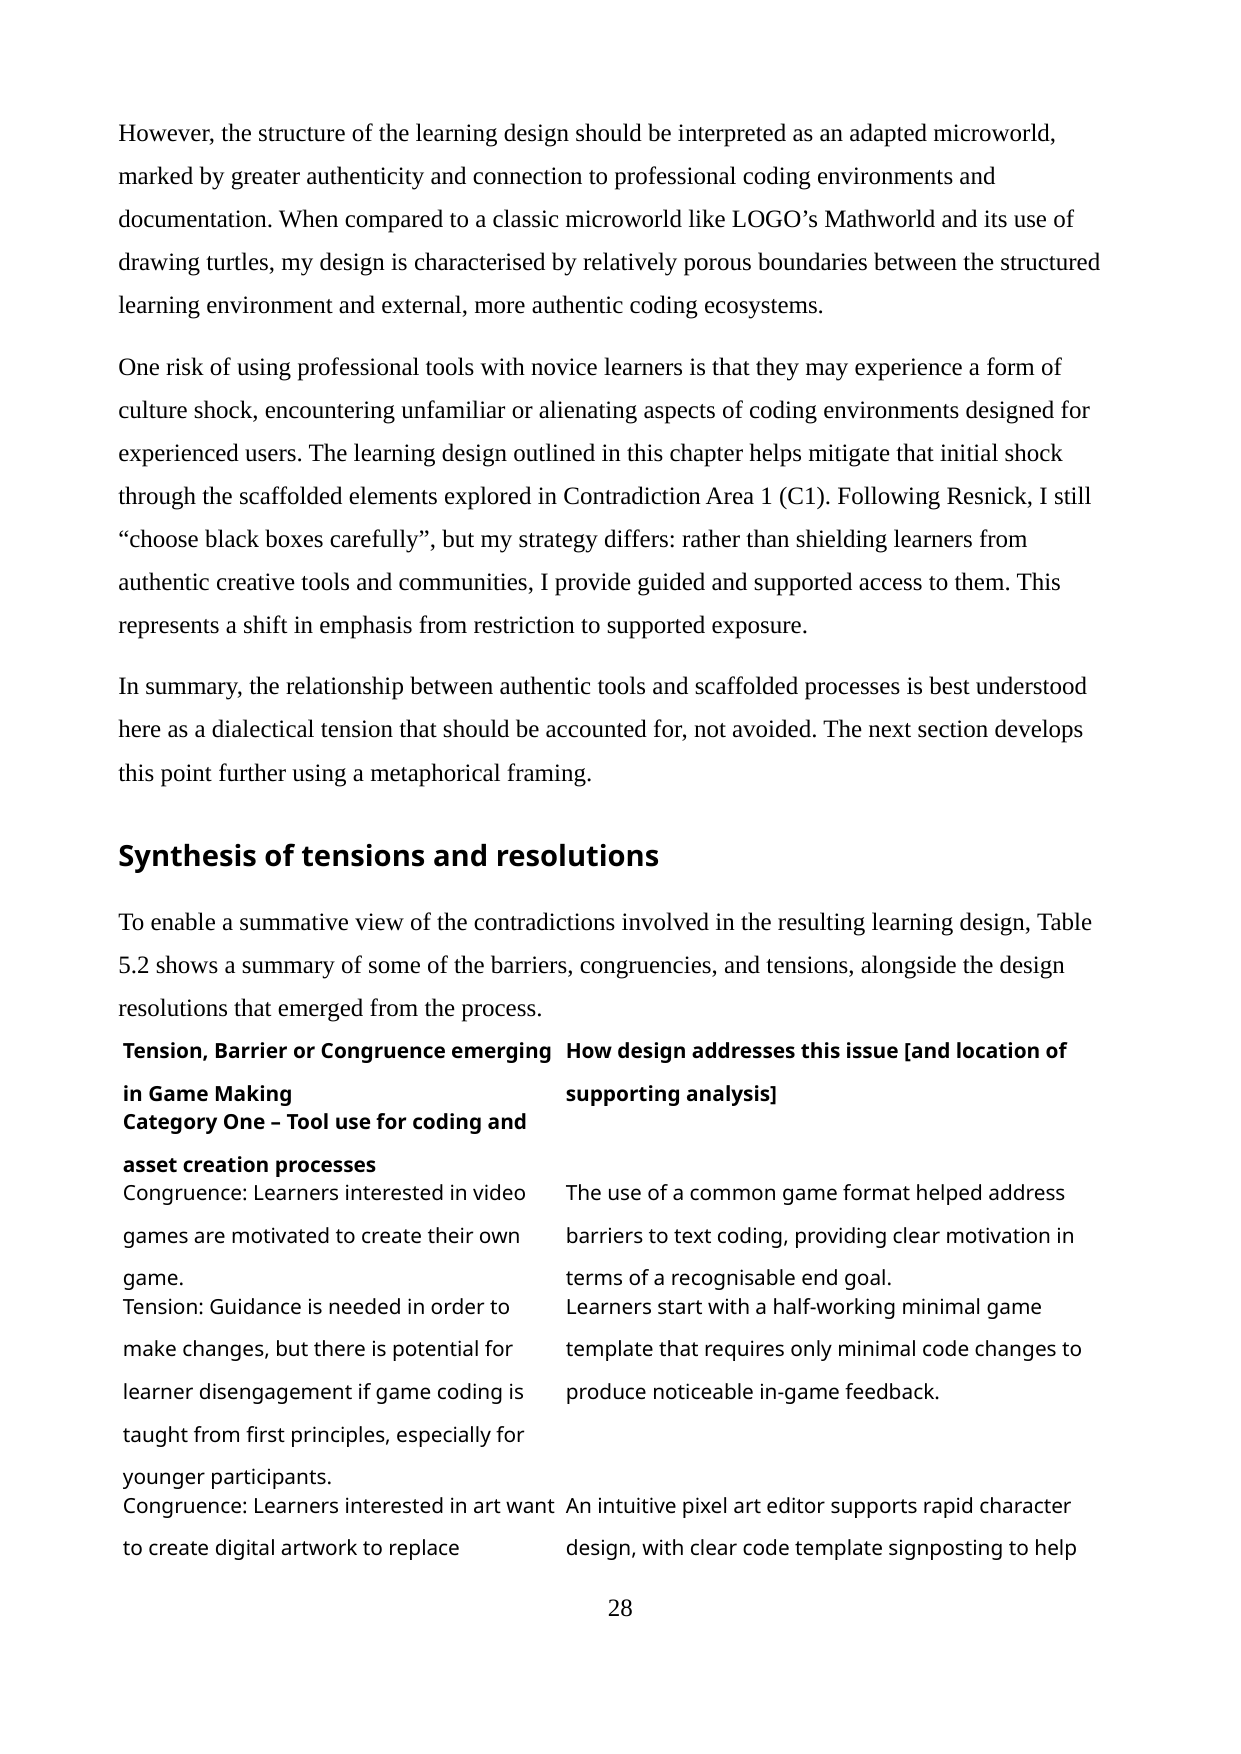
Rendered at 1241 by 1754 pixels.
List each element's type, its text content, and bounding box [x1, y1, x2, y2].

table_header Tension, Barrier or Congruence emerging in Game Making [118, 1036, 561, 1107]
table_cell Learners start with a half-working minimal game template that requires only minimal code changes to produce noticeable in-game feedback. [561, 1292, 1122, 1491]
table_cell An intuitive pixel art editor supports rapid character design, with clear code template signposting to help [561, 1491, 1122, 1562]
text However, the structure of the learning design should be interpreted as an adapted microworld, marked by greater authenticity and connection to professional coding environments and documentation. When compared to a classic microworld like LOGO’s Mathworld and its use of drawing turtles, my design is characterised by relatively porous boundaries between the structured learning environment and external, more authentic coding ecosystems. [118, 118, 1122, 319]
table_cell Congruence: Learners interested in video games are motivated to create their own game. [118, 1178, 561, 1292]
table_cell [561, 1107, 1122, 1178]
table_header How design addresses this issue [and location of supporting analysis] [561, 1036, 1122, 1107]
table_cell Congruence: Learners interested in art want to create digital artwork to replace [118, 1491, 561, 1562]
text In summary, the relationship between authentic tools and scaffolded processes is best understood here as a dialectical tension that should be accounted for, not avoided. The next section develops this point further using a metaphorical framing. [118, 671, 1122, 786]
text One risk of using professional tools with novice learners is that they may experience a form of culture shock, encountering unfamiliar or alienating aspects of coding environments designed for experienced users. The learning design outlined in this chapter helps mitigate that initial shock through the scaffolded elements explored in Contradiction Area 1 (C1). Following Resnick, I still “choose black boxes carefully”, but my strategy differs: rather than shielding learners from authentic creative tools and communities, I provide guided and supported access to them. This represents a shift in emphasis from restriction to supported exposure. [118, 352, 1122, 639]
table_cell Tension: Guidance is needed in order to make changes, but there is potential for learner disengagement if game coding is taught from first principles, especially for younger participants. [118, 1292, 561, 1491]
table_cell The use of a common game format helped address barriers to text coding, providing clear motivation in terms of a recognisable end goal. [561, 1178, 1122, 1292]
text To enable a summative view of the contradictions involved in the resulting learning design, Table 5.2 shows a summary of some of the barriers, congruencies, and tensions, alongside the design resolutions that emerged from the process. [118, 907, 1122, 1022]
subtitle Synthesis of tensions and resolutions [118, 835, 1122, 874]
table_cell Category One – Tool use for coding and asset creation processes [118, 1107, 561, 1178]
